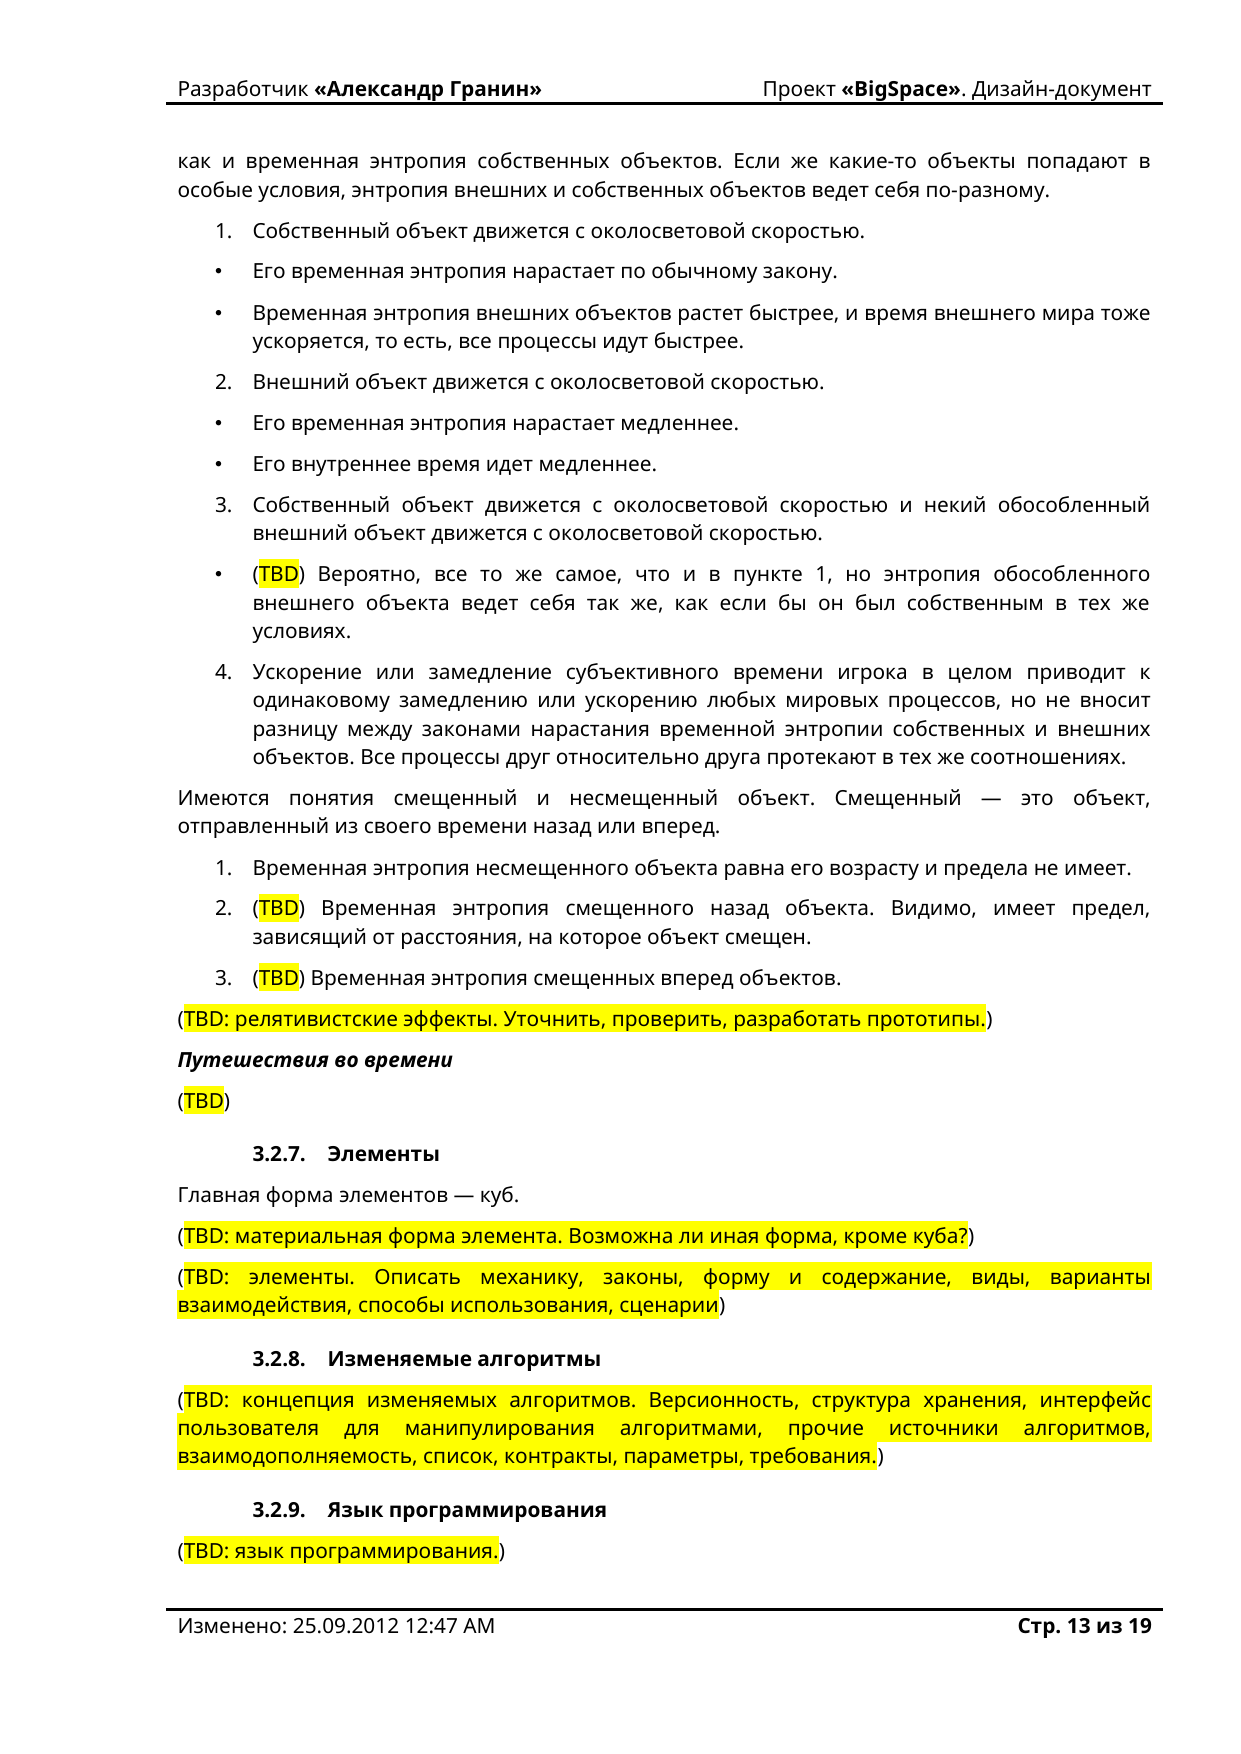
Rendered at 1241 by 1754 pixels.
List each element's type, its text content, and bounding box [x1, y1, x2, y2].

list Внешний объект движется с околосветовой скоростью. [215, 367, 1152, 395]
list Его временная энтропия нарастает по обычному закону. [215, 257, 1152, 285]
text как и временная энтропия собственных объектов. Если же какие-то объекты попадают в особые условия, энтропия внешних и собственных объектов ведет себя по-разному. [177, 146, 1152, 203]
list Временная энтропия внешних объектов растет быстрее, и время внешнего мира тоже ускоряется, то есть, все процессы идут быстрее. [215, 298, 1152, 354]
text (TBD: элементы. Описать механику, законы, форму и содержание, виды, варианты взаимодействия, способы использования, сценарии) [177, 1262, 1152, 1319]
list (TBD) Временная энтропия смещенных вперед объектов. [215, 963, 1152, 991]
text (TBD) [177, 1086, 1152, 1114]
list Его временная энтропия нарастает медленнее. [215, 408, 1152, 436]
subtitle Изменяемые алгоритмы [252, 1344, 1152, 1372]
text (TBD: материальная форма элемента. Возможна ли иная форма, кроме куба?) [177, 1221, 1152, 1249]
subtitle Элементы [252, 1139, 1152, 1168]
list Собственный объект движется с околосветовой скоростью. [215, 216, 1152, 244]
text Имеются понятия смещенный и несмещенный объект. Смещенный — это объект, отправленный из своего времени назад или вперед. [177, 783, 1152, 840]
list (TBD) Временная энтропия смещенного назад объекта. Видимо, имеет предел, зависящий от расстояния, на которое объект смещен. [215, 893, 1152, 950]
text Путешествия во времени [177, 1045, 1152, 1073]
subtitle Язык программирования [252, 1495, 1152, 1523]
text Главная форма элементов — куб. [177, 1180, 1152, 1208]
text (TBD: релятивистские эффекты. Уточнить, проверить, разработать прототипы.) [177, 1004, 1152, 1032]
list Собственный объект движется с околосветовой скоростью и некий обособленный внешний объект движется с околосветовой скоростью. [215, 490, 1152, 547]
list Временная энтропия несмещенного объекта равна его возрасту и предела не имеет. [215, 853, 1152, 881]
text (TBD: концепция изменяемых алгоритмов. Версионность, структура хранения, интерфейс пользователя для манипулирования алгоритмами, прочие источники алгоритмов, взаимодополняемость, список, контракты, параметры, требования.) [177, 1385, 1152, 1470]
list Его внутреннее время идет медленнее. [215, 449, 1152, 477]
text (TBD: язык программирования.) [177, 1536, 1152, 1564]
list (TBD) Вероятно, все то же самое, что и в пункте 1, но энтропия обособленного внешнего объекта ведет себя так же, как если бы он был собственным в тех же условиях. [215, 559, 1152, 644]
list Ускорение или замедление субъективного времени игрока в целом приводит к одинаковому замедлению или ускорению любых мировых процессов, но не вносит разницу между законами нарастания временной энтропии собственных и внешних объектов. Все процессы друг относительно друга протекают в тех же соотношениях. [215, 657, 1152, 771]
